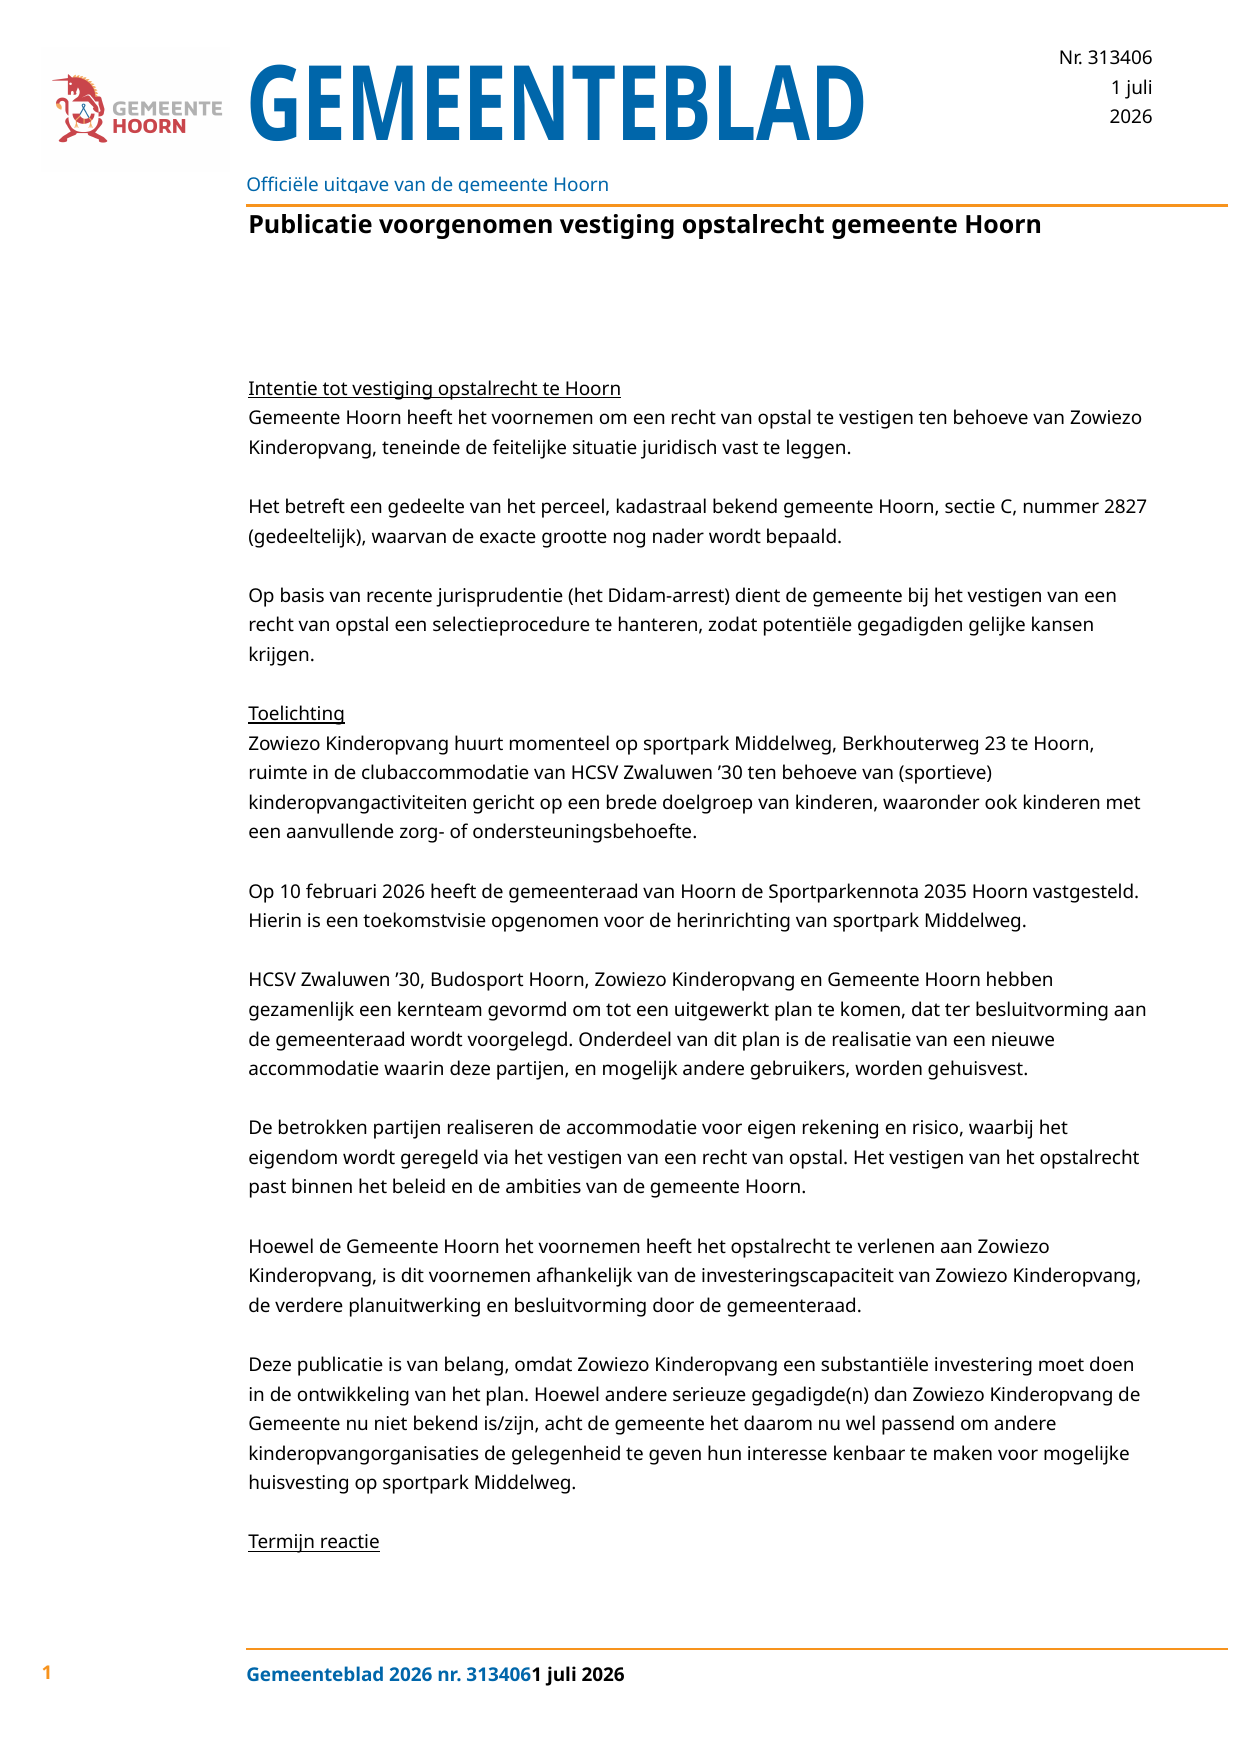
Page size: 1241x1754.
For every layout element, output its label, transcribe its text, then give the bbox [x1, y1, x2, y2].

text Hoewel de Gemeente Hoorn het voornemen heeft het opstalrecht te verlenen aan Zowiezo Kinderopvang, is dit voornemen afhankelijk van de investeringscapaciteit van Zowiezo Kinderopvang, de verdere planuitwerking en besluitvorming door de gemeenteraad. [248, 1233, 1152, 1318]
text Publicatie voorgenomen vestiging opstalrecht gemeente Hoorn [248, 207, 1152, 241]
text De betrokken partijen realiseren de accommodatie voor eigen rekening en risico, waarbij het eigendom wordt geregeld via het vestigen van een recht van opstal. Het vestigen van het opstalrecht past binnen het beleid en de ambities van de gemeente Hoorn. [248, 1114, 1152, 1199]
text HCSV Zwaluwen ’30, Budosport Hoorn, Zowiezo Kinderopvang en Gemeente Hoorn hebben gezamenlijk een kernteam gevormd om tot een uitgewerkt plan te komen, dat ter besluitvorming aan de gemeenteraad wordt voorgelegd. Onderdeel van dit plan is de realisatie van een nieuwe accommodatie waarin deze partijen, en mogelijk andere gebruikers, worden gehuisvest. [248, 967, 1152, 1081]
text Zowiezo Kinderopvang huurt momenteel op sportpark Middelweg, Berkhouterweg 23 te Hoorn, ruimte in de clubaccommodatie van HCSV Zwaluwen ’30 ten behoeve van (sportieve) kinderopvangactiviteiten gericht op een brede doelgroep van kinderen, waaronder ook kinderen met een aanvullende zorg- of ondersteuningsbehoefte. [248, 730, 1152, 844]
text Termijn reactie [248, 1529, 1152, 1554]
text Op 10 februari 2026 heeft de gemeenteraad van Hoorn de Sportparkennota 2035 Hoorn vastgesteld. Hierin is een toekomstvisie opgenomen voor de herinrichting van sportpark Middelweg. [248, 878, 1152, 933]
text Deze publicatie is van belang, omdat Zowiezo Kinderopvang een substantiële investering moet doen in de ontwikkeling van het plan. Hoewel andere serieuze gegadigde(n) dan Zowiezo Kinderopvang de Gemeente nu niet bekend is/zijn, acht de gemeente het daarom nu wel passend om andere kinderopvangorganisaties de gelegenheid te geven hun interesse kenbaar te maken voor mogelijke huisvesting op sportpark Middelweg. [248, 1351, 1152, 1495]
text Intentie tot vestiging opstalrecht te Hoorn [248, 375, 1152, 401]
text Gemeente Hoorn heeft het voornemen om een recht van opstal te vestigen ten behoeve van Zowiezo Kinderopvang, teneinde de feitelijke situatie juridisch vast te leggen. [248, 404, 1152, 460]
text Op basis van recente jurisprudentie (het Didam-arrest) dient de gemeente bij het vestigen van een recht van opstal een selectieprocedure te hanteren, zodat potentiële gegadigden gelijke kansen krijgen. [248, 582, 1152, 667]
text Toelichting [248, 700, 1152, 726]
picture [41, 47, 231, 172]
text Het betreft een gedeelte van het perceel, kadastraal bekend gemeente Hoorn, sectie C, nummer 2827 (gedeeltelijk), waarvan de exacte grootte nog nader wordt bepaald. [248, 493, 1152, 548]
